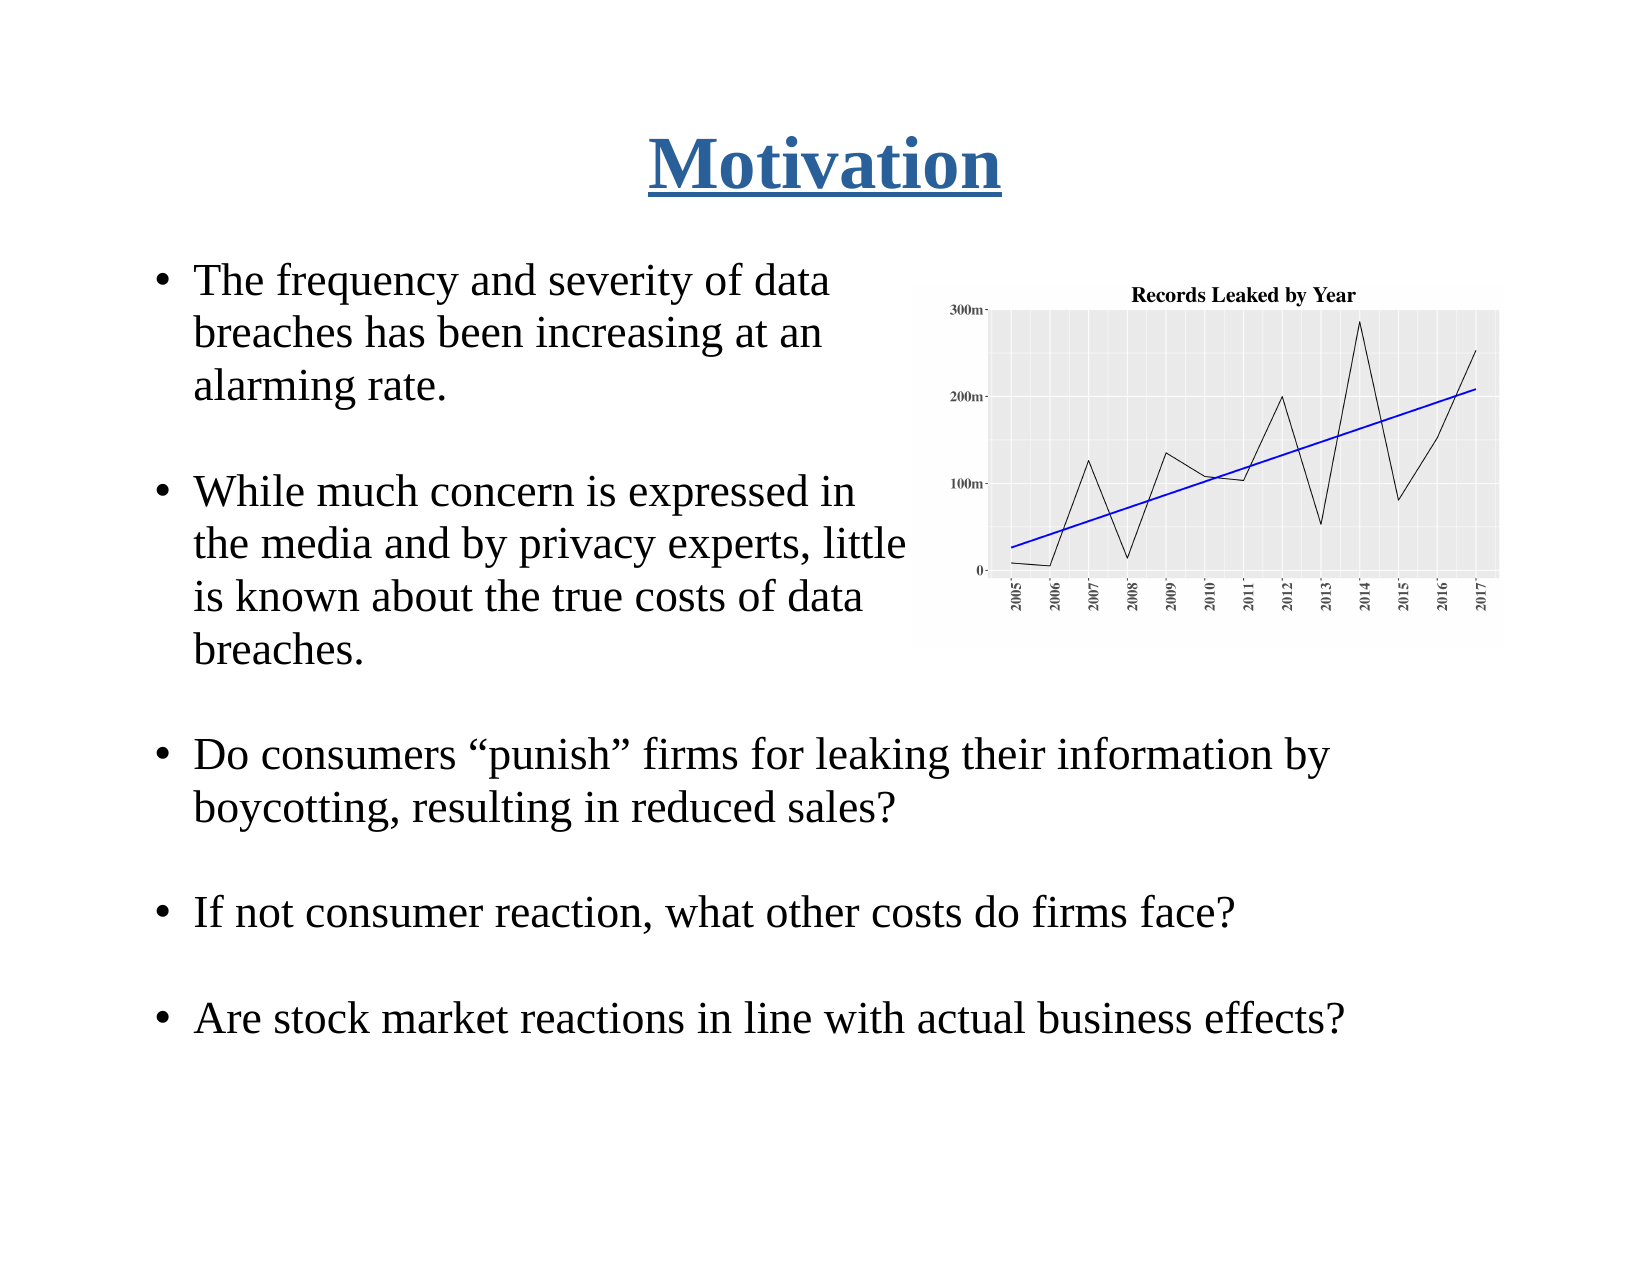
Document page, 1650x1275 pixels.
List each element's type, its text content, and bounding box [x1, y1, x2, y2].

list While much concern is expressed in the media and by privacy experts, little is known about the true costs of data breaches. [156, 463, 1532, 674]
list Do consumers “punish” firms for leaking their information by boycotting, resulting in reduced sales? [156, 727, 1532, 832]
text Motivation [118, 118, 1532, 204]
list If not consumer reaction, what other costs do firms face? [156, 885, 1532, 937]
picture [912, 282, 1504, 649]
list The frequency and severity of data breaches has been increasing at an alarming rate. [156, 252, 1532, 410]
list Are stock market reactions in line with actual business effects? [156, 990, 1532, 1043]
